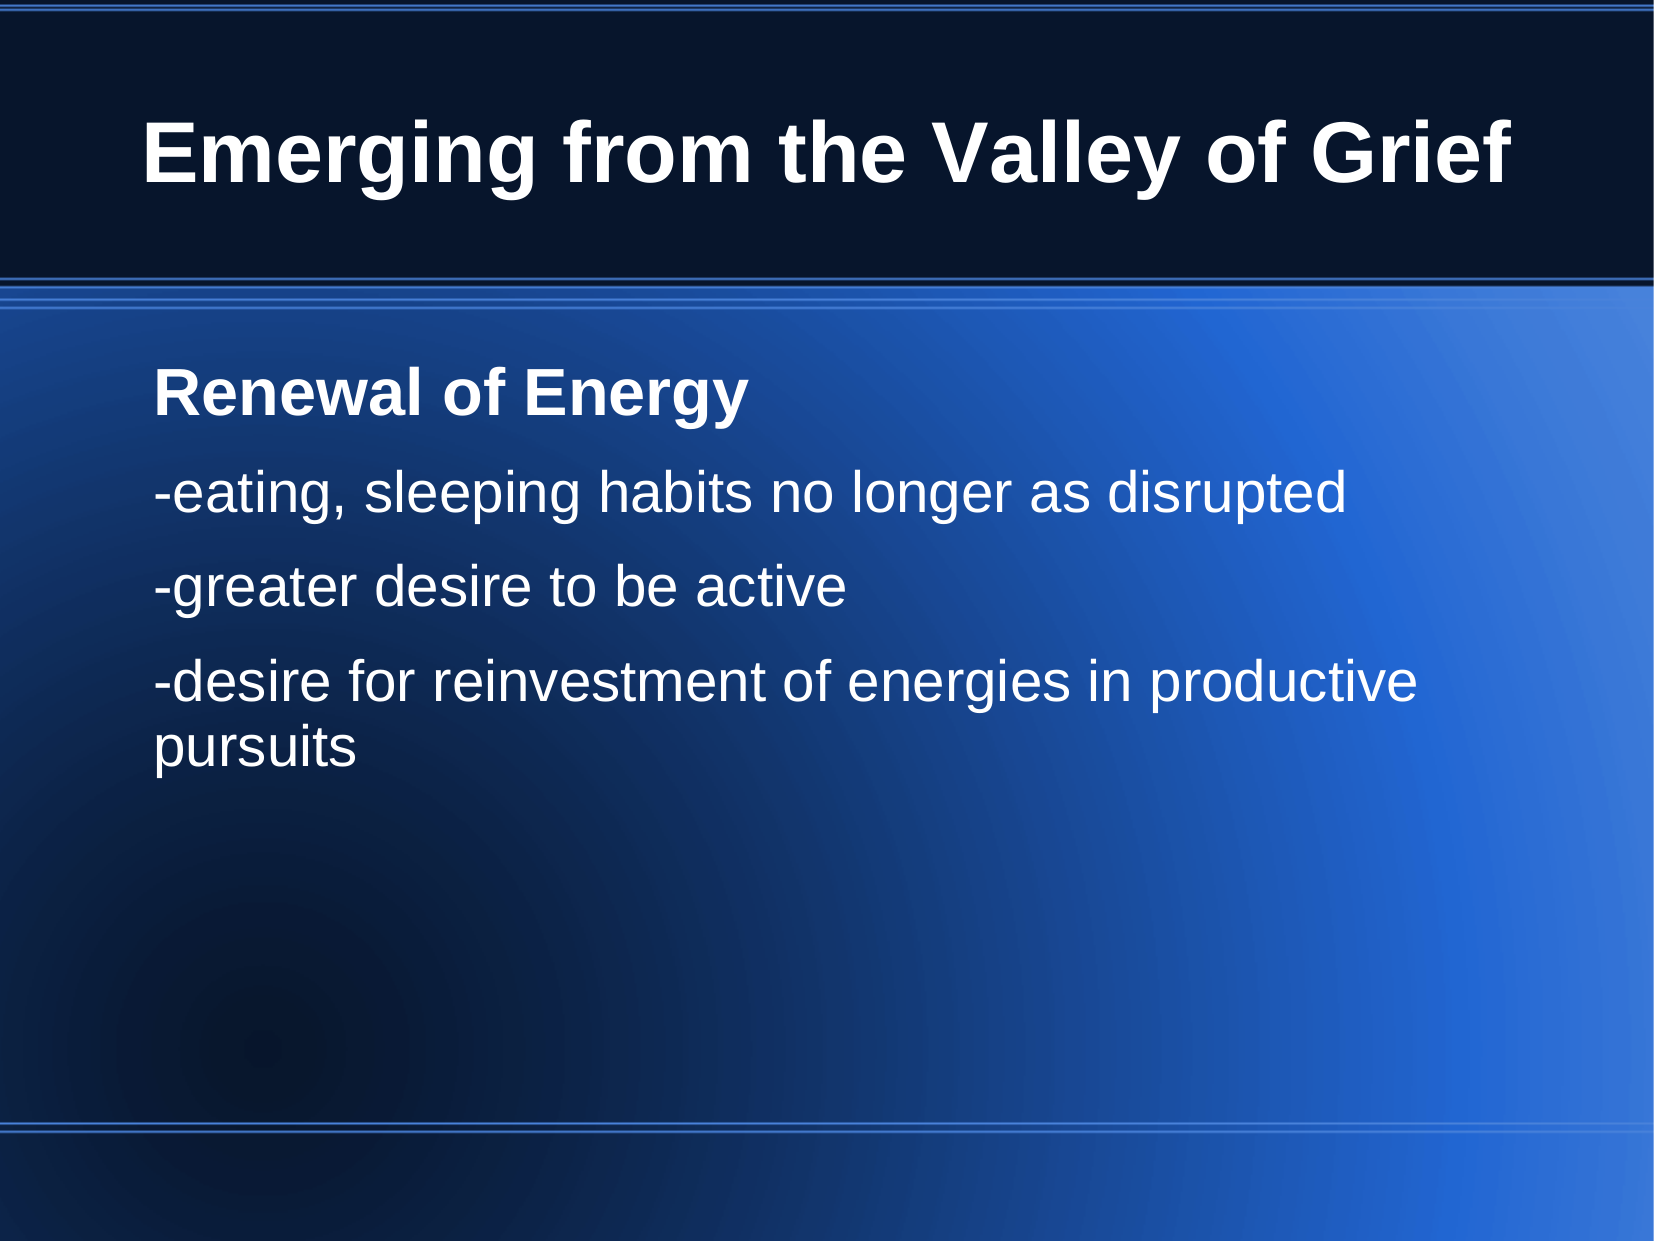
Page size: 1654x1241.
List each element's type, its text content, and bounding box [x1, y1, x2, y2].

title Emerging from the Valley of Grief [82, 49, 1571, 257]
list Renewal of Energy -eating, sleeping habits no longer as disrupted -greater desire to be active -desire for reinvestment of energies in productive pursuits [82, 355, 1571, 1058]
picture [0, 0, 1654, 1241]
